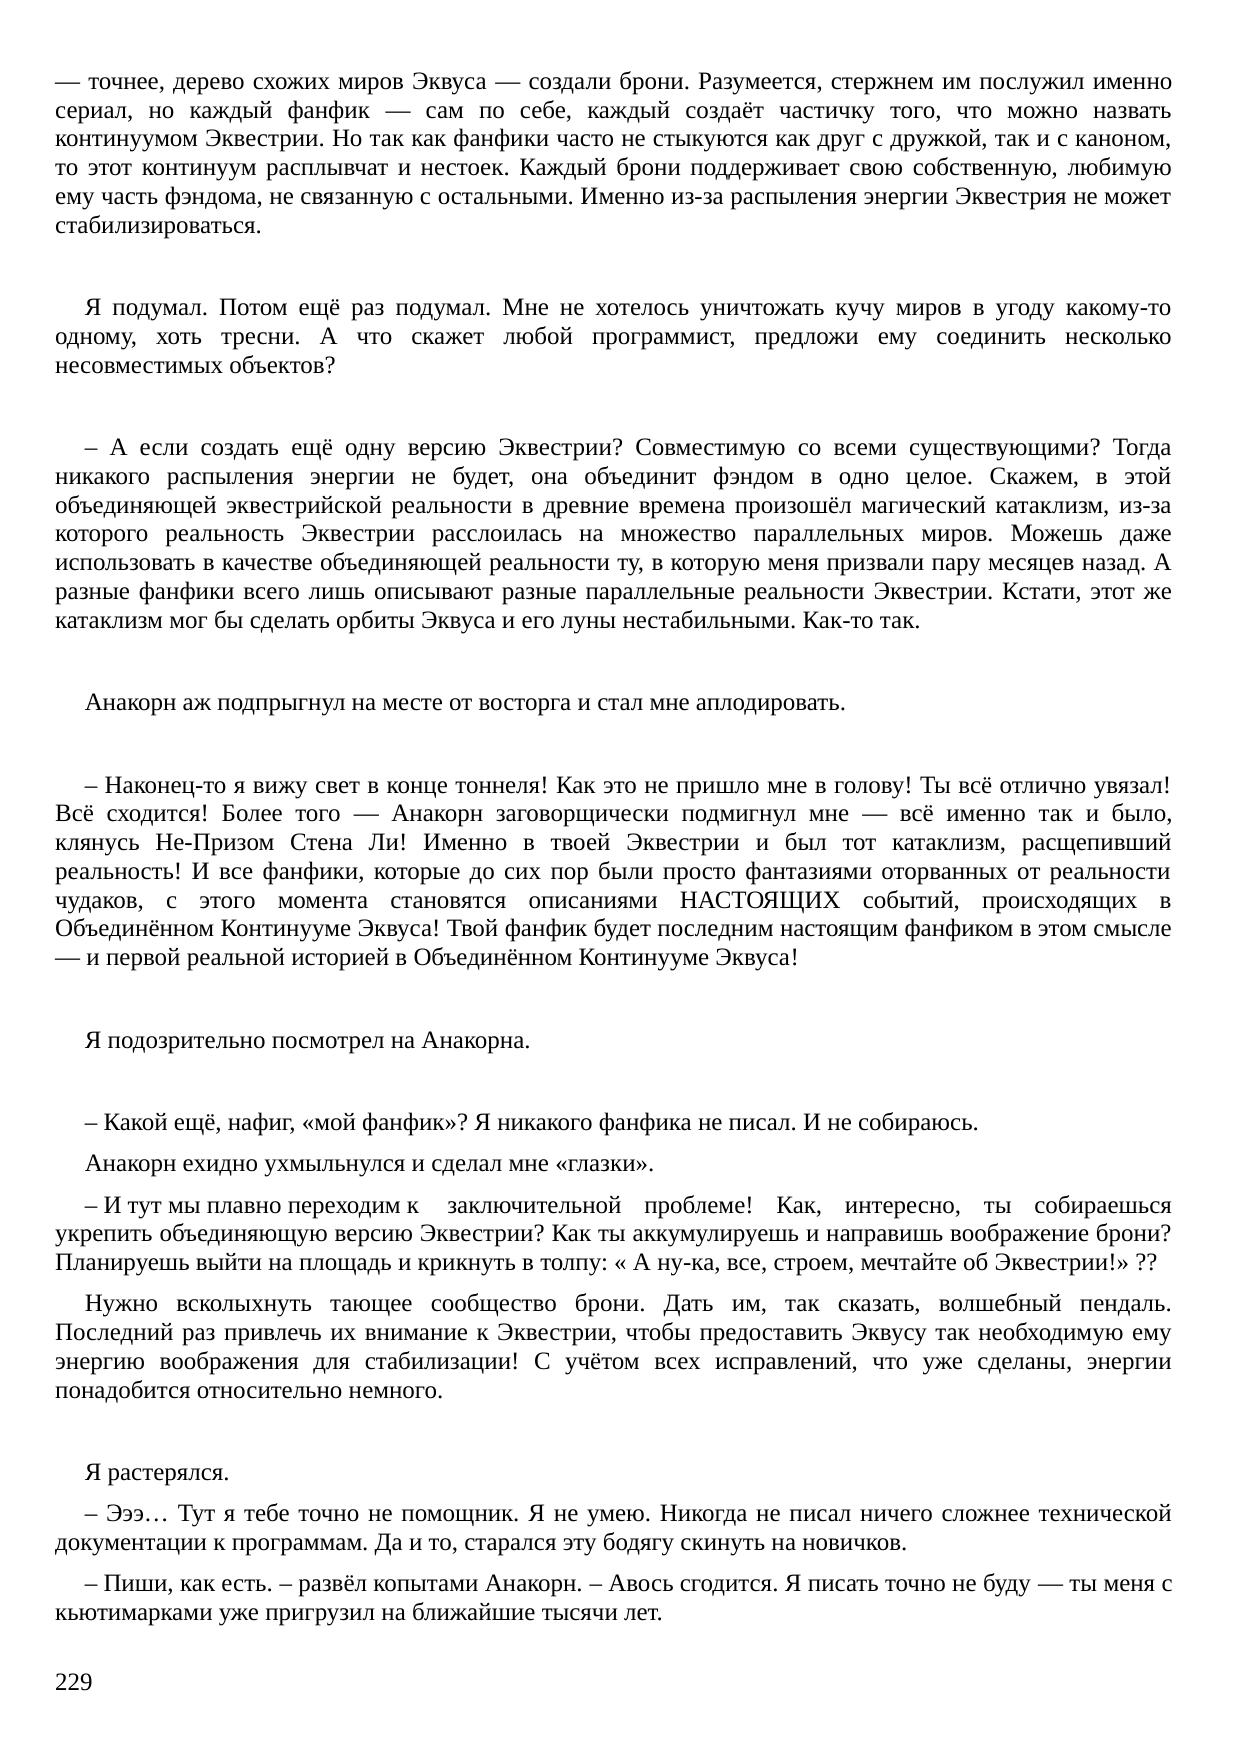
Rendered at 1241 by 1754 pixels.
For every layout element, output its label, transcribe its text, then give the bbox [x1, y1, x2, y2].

text – А если создать ещё одну версию Эквестрии? Совместимую со всеми существующими? Тогда никакого распыления энергии не будет, она объединит фэндом в одно целое. Скажем, в этой объединяющей эквестрийской реальности в древние времена произошёл магический катаклизм, из-за которого реальность Эквестрии расслоилась на множество параллельных миров. Можешь даже использовать в качестве объединяющей реальности ту, в которую меня призвали пару месяцев назад. А разные фанфики всего лишь описывают разные параллельные реальности Эквестрии. Кстати, этот же катаклизм мог бы сделать орбиты Эквуса и его луны нестабильными. Как-то так. [55, 432, 1173, 633]
text – Наконец-то я вижу свет в конце тоннеля! Как это не пришло мне в голову! Ты всё отлично увязал! Всё сходится! Более того — Анакорн заговорщически подмигнул мне — всё именно так и было, клянусь Не-Призом Стена Ли! Именно в твоей Эквестрии и был тот катаклизм, расщепивший реальность! И все фанфики, которые до сих пор были просто фантазиями оторванных от реальности чудаков, с этого момента становятся описаниями НАСТОЯЩИХ событий, происходящих в Объединённом Континууме Эквуса! Твой фанфик будет последним настоящим фанфиком в этом смысле — и первой реальной историей в Объединённом Континууме Эквуса! [55, 770, 1173, 971]
text Я растерялся. [55, 1457, 1173, 1486]
text – И тут мы плавно переходим к заключительной проблеме! Как, интересно, ты собираешься укрепить объединяющую версию Эквестрии? Как ты аккумулируешь и направишь воображение брони? Планируешь выйти на площадь и крикнуть в толпу: « А ну-ка, все, строем, мечтайте об Эквестрии!» ?? [55, 1190, 1173, 1276]
text — точнее, дерево схожих миров Эквуса — создали брони. Разумеется, стержнем им послужил именно сериал, но каждый фанфик — сам по себе, каждый создаёт частичку того, что можно назвать континуумом Эквестрии. Но так как фанфики часто не стыкуются как друг с дружкой, так и с каноном, то этот континуум расплывчат и нестоек. Каждый брони поддерживает свою собственную, любимую ему часть фэндома, не связанную с остальными. Именно из-за распыления энергии Эквестрия не может стабилизироваться. [55, 66, 1173, 238]
text – Какой ещё, нафиг, «мой фанфик»? Я никакого фанфика не писал. И не собираюсь. [55, 1107, 1173, 1136]
text Я подумал. Потом ещё раз подумал. Мне не хотелось уничтожать кучу миров в угоду какому-то одному, хоть тресни. А что скажет любой программист, предложи ему соединить несколько несовместимых объектов? [55, 292, 1173, 378]
text Нужно всколыхнуть тающее сообщество брони. Дать им, так сказать, волшебный пендаль. Последний раз привлечь их внимание к Эквестрии, чтобы предоставить Эквусу так необходимую ему энергию воображения для стабилизации! С учётом всех исправлений, что уже сделаны, энергии понадобится относительно немного. [55, 1288, 1173, 1403]
text – Пиши, как есть. – развёл копытами Анакорн. – Авось сгодится. Я писать точно не буду — ты меня с кьютимарками уже пригрузил на ближайшие тысячи лет. [55, 1568, 1173, 1626]
text Я подозрительно посмотрел на Анакорна. [55, 1025, 1173, 1053]
text Анакорн аж подпрыгнул на месте от восторга и стал мне аплодировать. [55, 687, 1173, 716]
text Анакорн ехидно ухмыльнулся и сделал мне «глазки». [55, 1148, 1173, 1177]
text – Эээ… Тут я тебе точно не помощник. Я не умею. Никогда не писал ничего сложнее технической документации к программам. Да и то, старался эту бодягу скинуть на новичков. [55, 1498, 1173, 1556]
